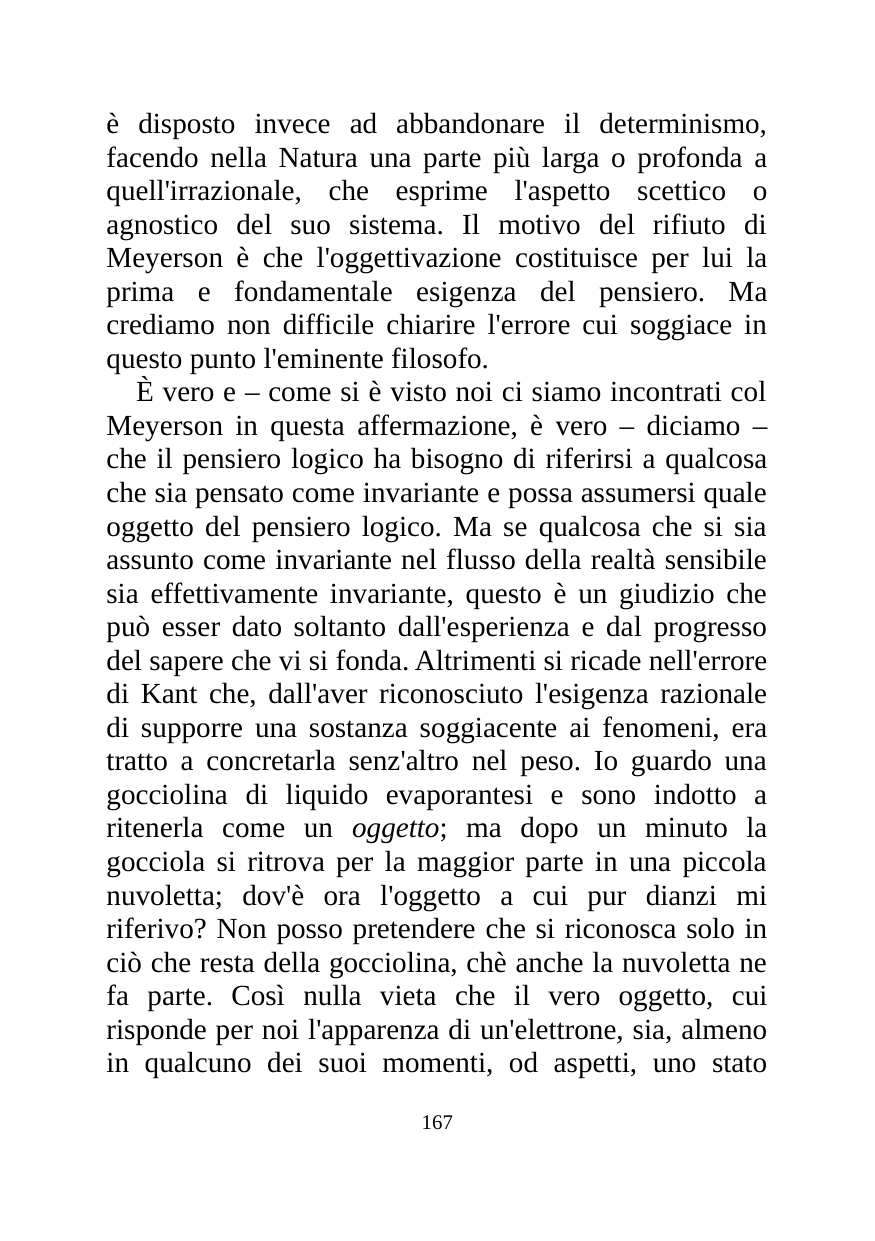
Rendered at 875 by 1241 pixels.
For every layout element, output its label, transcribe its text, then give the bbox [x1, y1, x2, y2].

text È vero e – come si è visto noi ci siamo incontrati col Meyerson in questa affermazione, è vero – diciamo – che il pensiero logico ha bisogno di riferirsi a qualcosa che sia pensato come invariante e possa assumersi quale oggetto del pensiero logico. Ma se qualcosa che si sia assunto come invariante nel flusso della realtà sensibile sia effettivamente invariante, questo è un giudizio che può esser dato soltanto dall'esperienza e dal progresso del sapere che vi si fonda. Altrimenti si ricade nell'errore di Kant che, dall'aver riconosciuto l'esigenza razionale di supporre una sostanza soggiacente ai fenomeni, era tratto a concretarla senz'altro nel peso. Io guardo una gocciolina di liquido evaporantesi e sono indotto a ritenerla come un oggetto; ma dopo un minuto la gocciola si ritrova per la maggior parte in una piccola nuvoletta; dov'è ora l'oggetto a cui pur dianzi mi riferivo? Non posso pretendere che si riconosca solo in ciò che resta della gocciolina, chè anche la nuvoletta ne fa parte. Così nulla vieta che il vero oggetto, cui risponde per noi l'apparenza di un'elettrone, sia, almeno in qualcuno dei suoi momenti, od aspetti, uno stato [106, 374, 768, 1079]
text è disposto invece ad abbandonare il determinismo, facendo nella Natura una parte più larga o profonda a quell'irrazionale, che esprime l'aspetto scettico o agnostico del suo sistema. Il motivo del rifiuto di Meyerson è che l'oggettivazione costituisce per lui la prima e fondamentale esigenza del pensiero. Ma crediamo non difficile chiarire l'errore cui soggiace in questo punto l'eminente filosofo. [106, 106, 768, 374]
